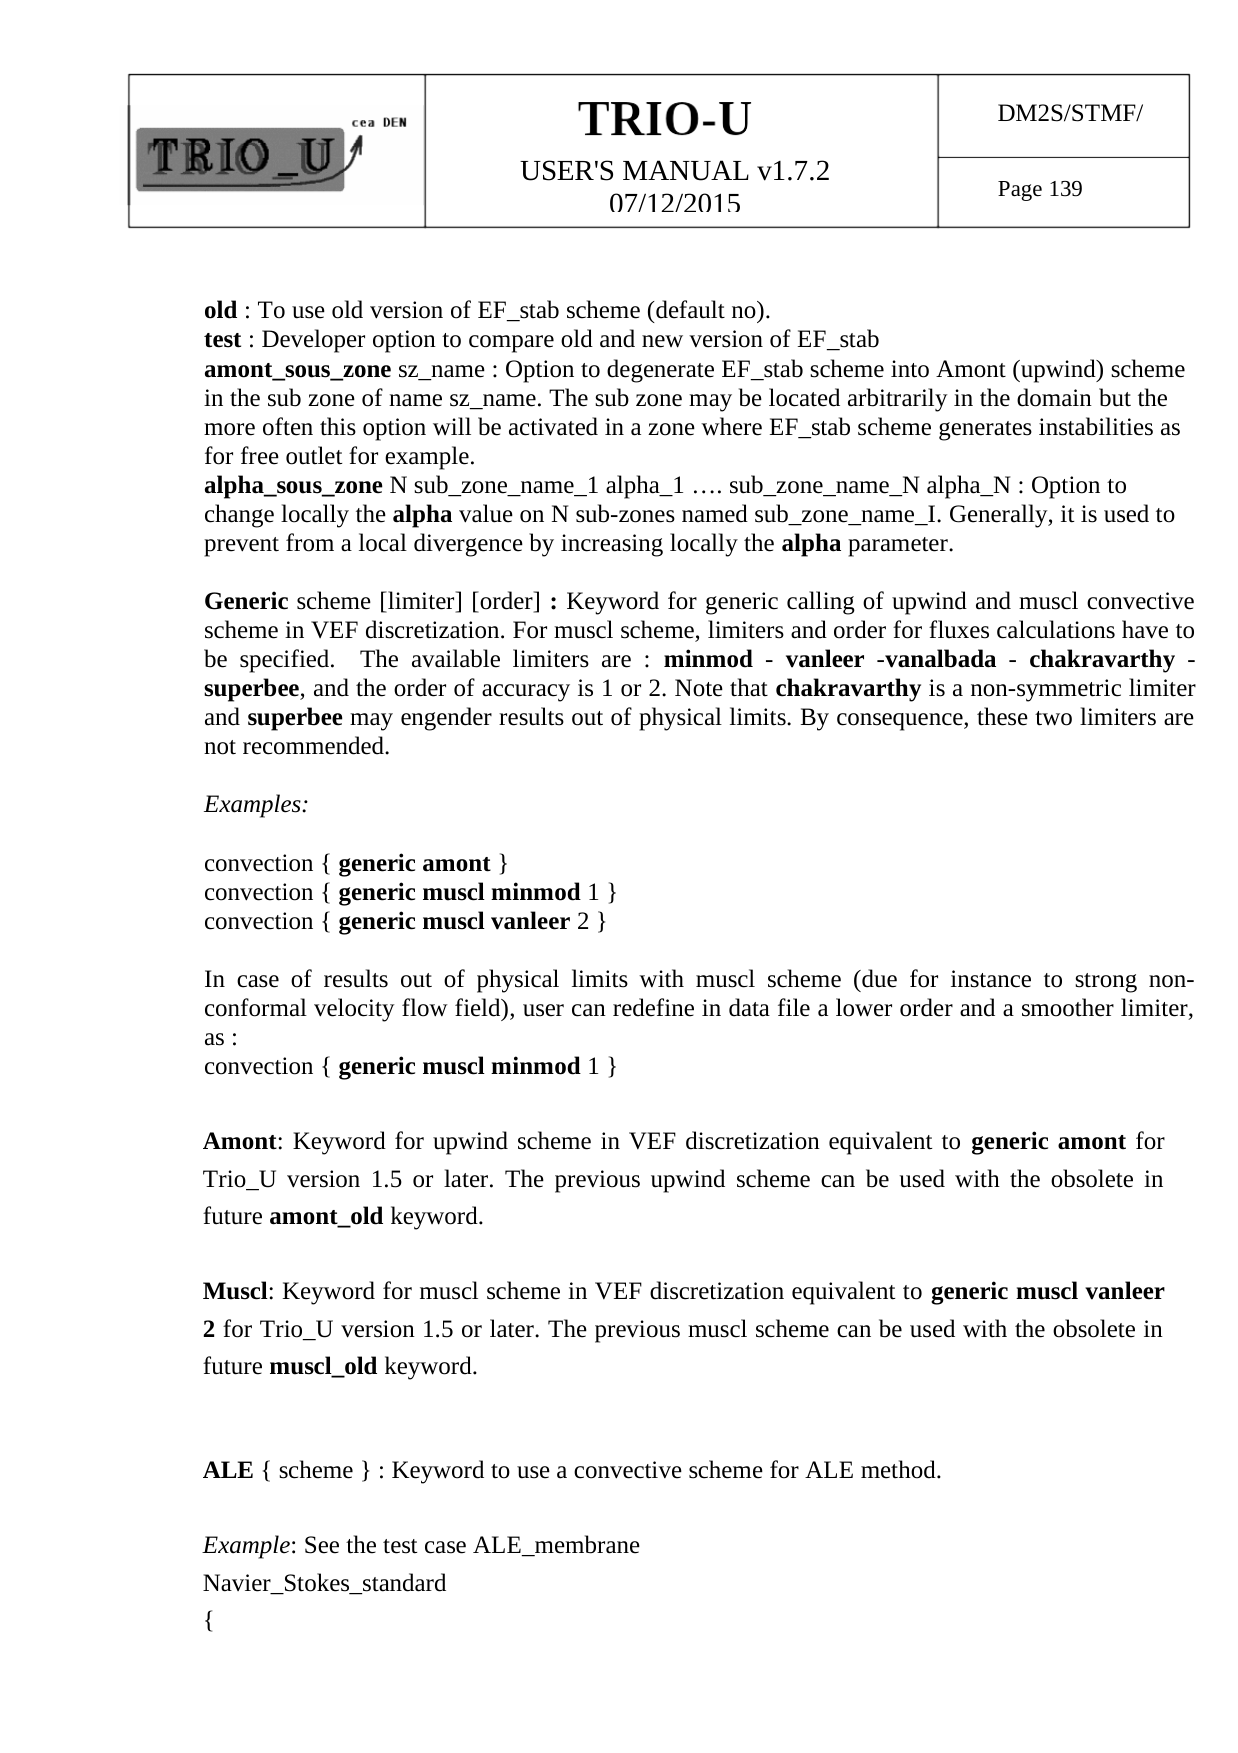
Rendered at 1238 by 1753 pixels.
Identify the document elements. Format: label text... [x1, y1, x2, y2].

text convection { generic muscl vanleer 2 } [204, 906, 1196, 935]
text amont_sous_zone sz_name : Option to degenerate EF_stab scheme into Amont (upwind) scheme in the sub zone of name sz_name. The sub zone may be located arbitrarily in the domain but the more often this option will be activated in a zone where EF_stab scheme generates instabilities as for free outlet for example. [204, 353, 1196, 470]
text Navier_Stokes_standard [203, 1559, 1165, 1597]
text Examples: [204, 789, 1196, 818]
text convection { generic amont } [204, 847, 1196, 877]
text convection { generic muscl minmod 1 } [204, 877, 1196, 906]
text Example: See the test case ALE_membrane [203, 1522, 1165, 1559]
text alpha_sous_zone N sub_zone_name_1 alpha_1 …. sub_zone_name_N alpha_N : Option to change locally the alpha value on N sub-zones named sub_zone_name_I. Generally, it is used to prevent from a local divergence by increasing locally the alpha parameter. [204, 470, 1196, 557]
text old : To use old version of EF_stab scheme (default no). [204, 295, 1196, 324]
text Muscl: Keyword for muscl scheme in VEF discretization equivalent to generic muscl vanleer 2 for Trio_U version 1.5 or later. The previous muscl scheme can be used with the obsolete in future muscl_old keyword. [203, 1267, 1165, 1380]
text convection { generic muscl minmod 1 } [204, 1051, 1196, 1080]
text Generic scheme [limiter] [order] : Keyword for generic calling of upwind and muscl convective scheme in VEF discretization. For muscl scheme, limiters and order for fluxes calculations have to be specified. The available limiters are : minmod - vanleer -vanalbada - chakravarthy - superbee, and the order of accuracy is 1 or 2. Note that chakravarthy is a non-symmetric limiter and superbee may engender results out of physical limits. By consequence, these two limiters are not recommended. [204, 586, 1196, 760]
text In case of results out of physical limits with muscl scheme (due for instance to strong non-conformal velocity flow field), user can redefine in data file a lower order and a smoother limiter, as : [204, 964, 1196, 1051]
text ALE { scheme } : Keyword to use a convective scheme for ALE method. [203, 1447, 1165, 1484]
text { [203, 1597, 1165, 1634]
text Amont: Keyword for upwind scheme in VEF discretization equivalent to generic amont for Trio_U version 1.5 or later. The previous upwind scheme can be used with the obsolete in future amont_old keyword. [203, 1117, 1165, 1230]
text test : Developer option to compare old and new version of EF_stab [204, 324, 1196, 353]
